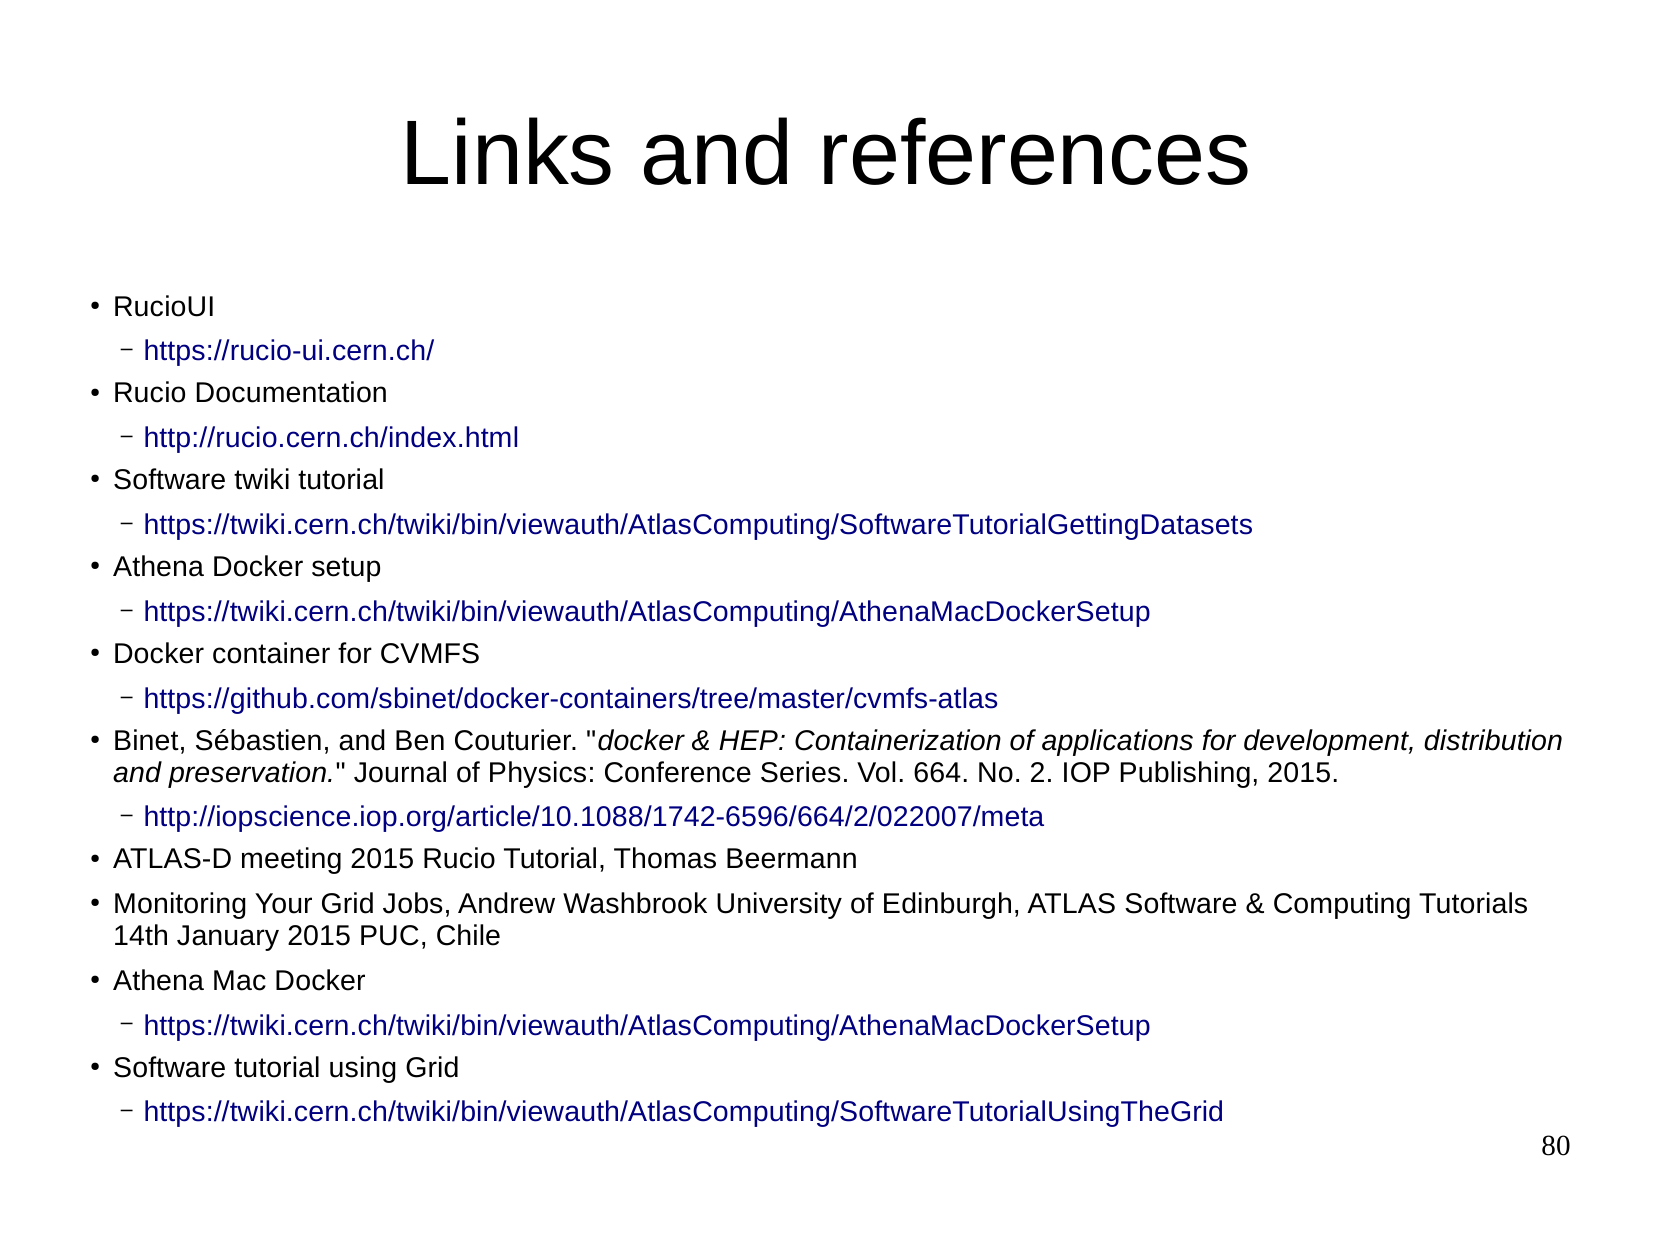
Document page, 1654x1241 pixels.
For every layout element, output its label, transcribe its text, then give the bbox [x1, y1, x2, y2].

title Links and references [82, 49, 1571, 257]
list RucioUI https://rucio-ui.cern.ch/ Rucio Documentation http://rucio.cern.ch/index.html Software twiki tutorial https://twiki.cern.ch/twiki/bin/viewauth/AtlasComputing/SoftwareTutorialGettingDatasets Athena Docker setup https://twiki.cern.ch/twiki/bin/viewauth/AtlasComputing/AthenaMacDockerSetup Docker container for CVMFS https://github.com/sbinet/docker-containers/tree/master/cvmfs-atlas Binet, Sébastien, and Ben Couturier. "docker & HEP: Containerization of applications for development, distribution and preservation." Journal of Physics: Conference Series. Vol. 664. No. 2. IOP Publishing, 2015. http://iopscience.iop.org/article/10.1088/1742-6596/664/2/022007/meta ATLAS-D meeting 2015 Rucio Tutorial, Thomas Beermann Monitoring Your Grid Jobs, Andrew Washbrook University of Edinburgh, ATLAS Software & Computing Tutorials 14th January 2015 PUC, Chile Athena Mac Docker https://twiki.cern.ch/twiki/bin/viewauth/AtlasComputing/AthenaMacDockerSetup Software tutorial using Grid https://twiki.cern.ch/twiki/bin/viewauth/AtlasComputing/SoftwareTutorialUsingTheGrid [82, 290, 1571, 1141]
